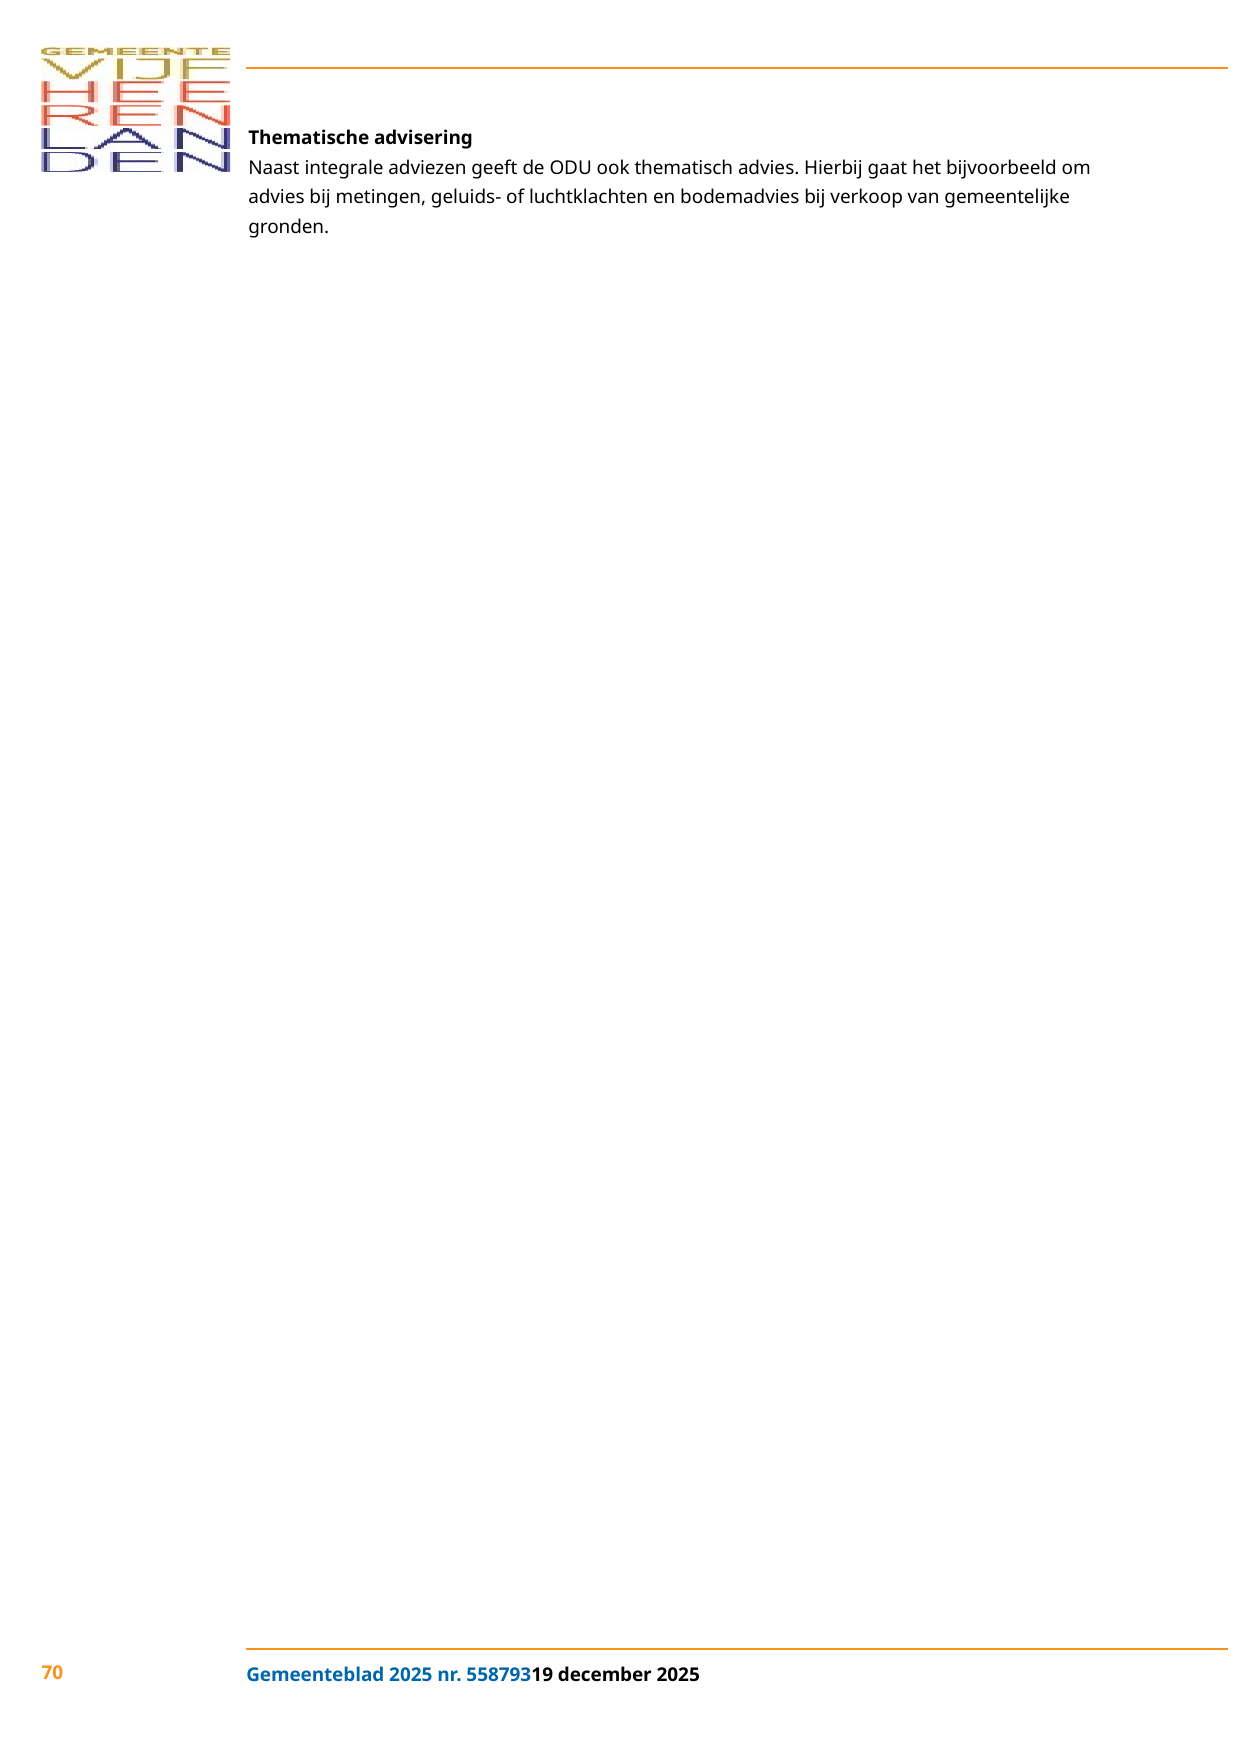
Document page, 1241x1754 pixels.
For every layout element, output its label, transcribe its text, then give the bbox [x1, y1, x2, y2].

text Thematische advisering [248, 124, 1152, 150]
picture [41, 47, 231, 172]
text Naast integrale adviezen geeft de ODU ook thematisch advies. Hierbij gaat het bijvoorbeeld om advies bij metingen, geluids- of luchtklachten en bodemadvies bij verkoop van gemeentelijke gronden. [248, 154, 1152, 239]
